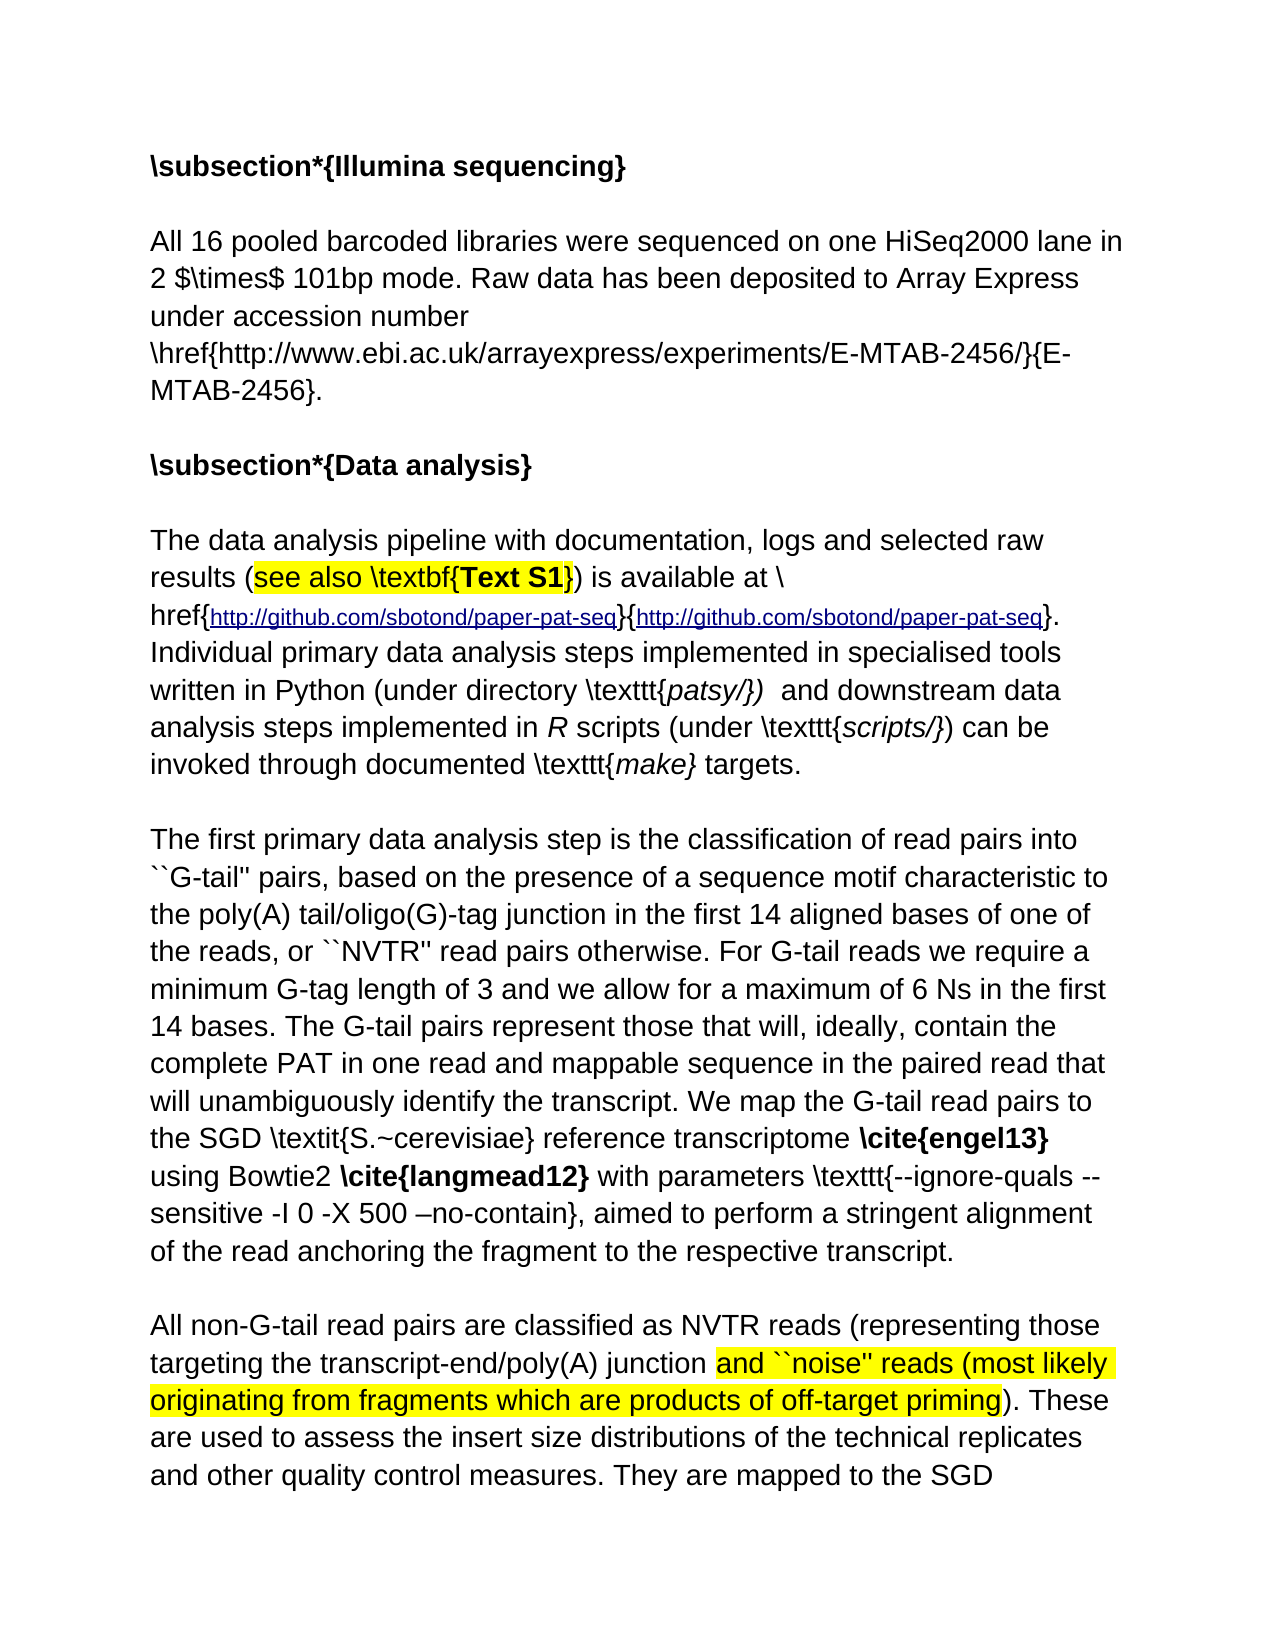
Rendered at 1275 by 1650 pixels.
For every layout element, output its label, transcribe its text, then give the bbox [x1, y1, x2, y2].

text \subsection*{Illumina sequencing} [150, 150, 1125, 183]
text \subsection*{Data analysis} [150, 449, 1125, 482]
text All 16 pooled barcoded libraries were sequenced on one HiSeq2000 lane in 2 $\times$ 101bp mode. Raw data has been deposited to Array Express under accession number \href{http://www.ebi.ac.uk/arrayexpress/experiments/E-MTAB-2456/}{E-MTAB-2456}. [150, 225, 1125, 407]
text The data analysis pipeline with documentation, logs and selected raw results (see also \textbf{Text S1}) is available at \href{http://github.com/sbotond/paper-pat-seq}{http://github.com/sbotond/paper-pat-seq}. Individual primary data analysis steps implemented in specialised tools written in Python (under directory \texttt{patsy/}) and downstream data analysis steps implemented in R scripts (under \texttt{scripts/}) can be invoked through documented \texttt{make} targets. [150, 524, 1125, 781]
text The first primary data analysis step is the classification of read pairs into ``G-tail'' pairs, based on the presence of a sequence motif characteristic to the poly(A) tail/oligo(G)-tag junction in the first 14 aligned bases of one of the reads, or ``NVTR'' read pairs otherwise. For G-tail reads we require a minimum G-tag length of 3 and we allow for a maximum of 6 Ns in the first 14 bases. The G-tail pairs represent those that will, ideally, contain the complete PAT in one read and mappable sequence in the paired read that will unambiguously identify the transcript. We map the G-tail read pairs to the SGD \textit{S.~cerevisiae} reference transcriptome \cite{engel13} using Bowtie2 \cite{langmead12} with parameters \texttt{--ignore-quals --sensitive -I 0 -X 500 –no-contain}, aimed to perform a stringent alignment of the read anchoring the fragment to the respective transcript. [150, 823, 1125, 1267]
text All non-G-tail read pairs are classified as NVTR reads (representing those targeting the transcript-end/poly(A) junction and ``noise'' reads (most likely originating from fragments which are products of off-target priming). These are used to assess the insert size distributions of the technical replicates and other quality control measures. They are mapped to the SGD [150, 1309, 1125, 1491]
